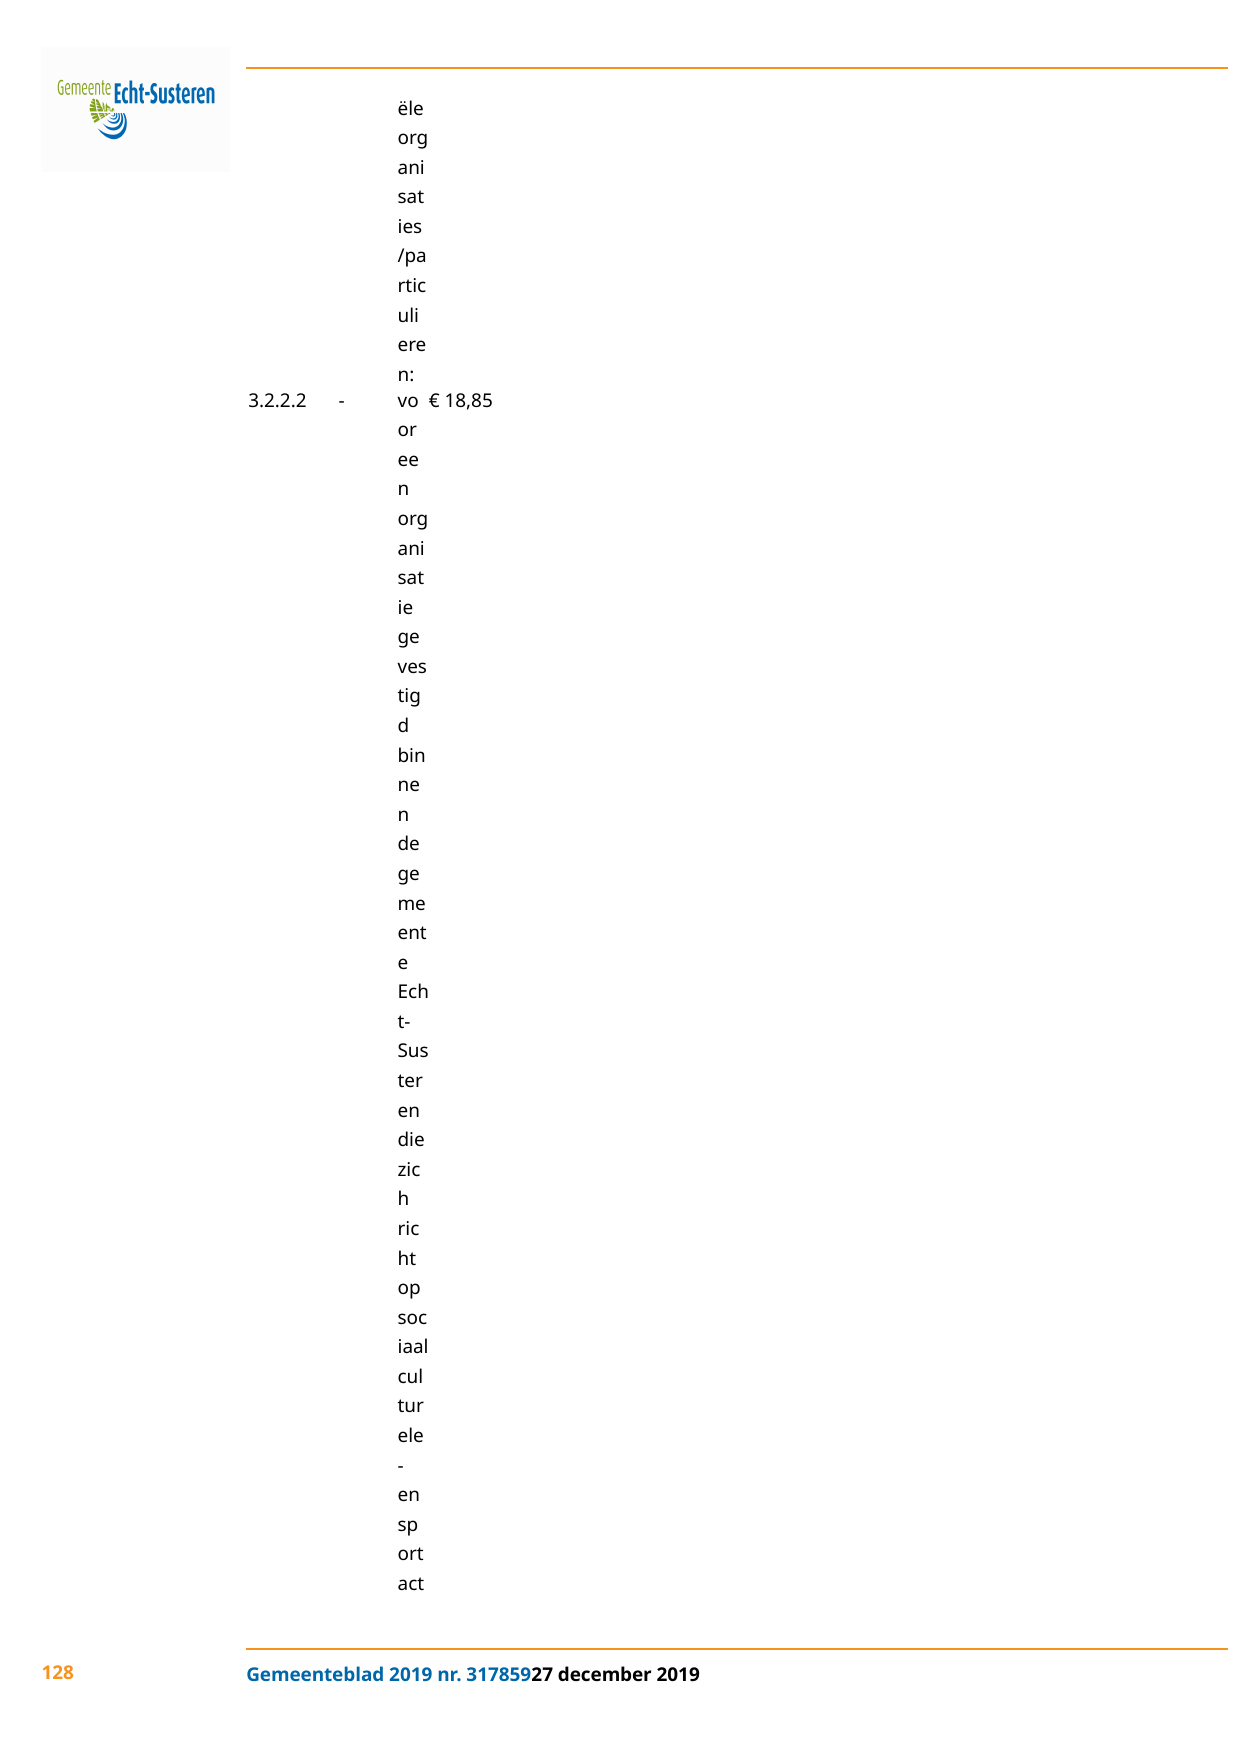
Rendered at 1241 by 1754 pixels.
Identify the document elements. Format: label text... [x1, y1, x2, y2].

table_cell [248, 95, 338, 387]
table_cell ële organisaties/particulieren: [338, 95, 429, 387]
table_cell [519, 387, 700, 1596]
table_cell € 18,85 [429, 387, 519, 1596]
table_cell [429, 95, 519, 387]
table_cell [519, 95, 700, 387]
table_cell voor een organisatie gevestigd binnen de gemeente Echt-Susteren die zich richt op sociaal culturele- en sportact [338, 387, 429, 1596]
picture [41, 47, 231, 172]
table_cell 3.2.2.2 [248, 387, 338, 1596]
